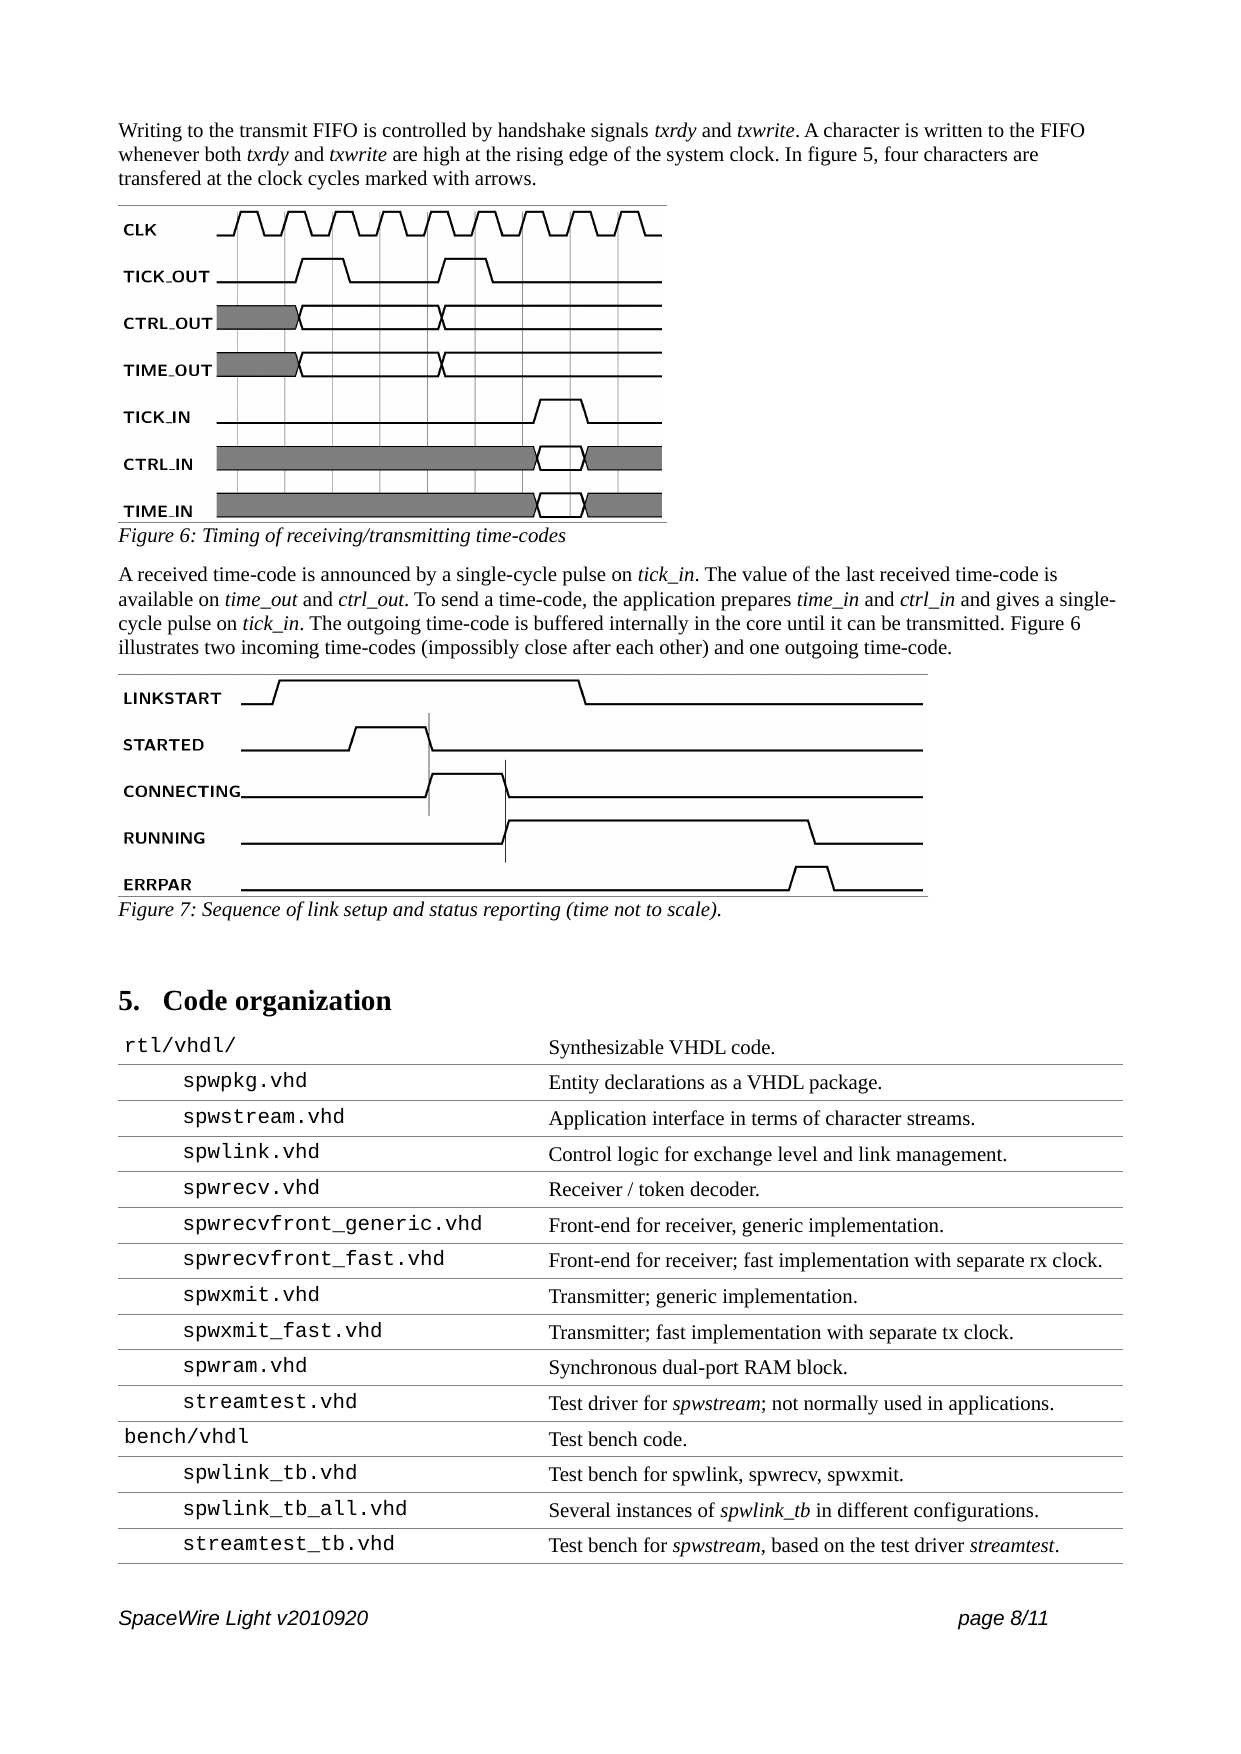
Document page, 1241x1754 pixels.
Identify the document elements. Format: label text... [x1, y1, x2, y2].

table_cell spwrecvfront_generic.vhd [177, 1208, 542, 1242]
table_cell streamtest.vhd [177, 1386, 542, 1421]
text [118, 675, 928, 896]
table_cell [118, 1172, 177, 1207]
table_cell [118, 1493, 177, 1527]
table_cell spwxmit.vhd [177, 1279, 542, 1314]
text Writing to the transmit FIFO is controlled by handshake signals txrdy and txwrite. A character is written to the FIFO whenever both txrdy and txwrite are high at the rising edge of the system clock. In figure 5, four characters are transfered at the clock cycles marked with arrows. [118, 118, 1122, 190]
table_cell spwlink_tb_all.vhd [177, 1493, 542, 1527]
table_cell Transmitter; fast implementation with separate tx clock. [543, 1315, 1123, 1349]
table_cell Test bench for spwstream, based on the test driver streamtest. [543, 1529, 1123, 1563]
table_cell [118, 1529, 177, 1563]
table_cell spwrecvfront_fast.vhd [177, 1244, 542, 1278]
table_cell [118, 1386, 177, 1421]
table_cell [118, 1457, 177, 1492]
table_cell spwstream.vhd [177, 1101, 542, 1136]
table_cell Synchronous dual-port RAM block. [543, 1350, 1123, 1385]
table_cell Several instances of spwlink_tb in different configurations. [543, 1493, 1123, 1527]
table_cell Front-end for receiver, generic implementation. [543, 1208, 1123, 1242]
table_cell Test bench for spwlink, spwrecv, spwxmit. [543, 1457, 1123, 1492]
table_cell [118, 1244, 177, 1278]
table_cell Test bench code. [543, 1422, 1123, 1456]
table_cell [118, 1350, 177, 1385]
picture [121, 677, 926, 894]
table_cell spwpkg.vhd [177, 1065, 542, 1100]
table_cell [118, 1065, 177, 1100]
table_cell bench/vhdl [118, 1422, 542, 1456]
table_cell streamtest_tb.vhd [177, 1529, 542, 1563]
table_cell [118, 1208, 177, 1242]
text [118, 206, 667, 522]
picture [121, 209, 664, 520]
table_cell Entity declarations as a VHDL package. [543, 1065, 1123, 1100]
subtitle Code organization [118, 983, 1122, 1016]
table_cell [118, 1315, 177, 1349]
table_cell spwxmit_fast.vhd [177, 1315, 542, 1349]
table_cell spwlink_tb.vhd [177, 1457, 542, 1492]
table_cell Control logic for exchange level and link management. [543, 1137, 1123, 1171]
table_cell spwlink.vhd [177, 1137, 542, 1171]
table_cell [118, 1101, 177, 1136]
table_cell spwram.vhd [177, 1350, 542, 1385]
table_cell spwrecv.vhd [177, 1172, 542, 1207]
table_cell [118, 1137, 177, 1171]
table_cell [118, 1279, 177, 1314]
text Figure 6: Timing of receiving/transmitting time-codes [118, 523, 667, 547]
table_header Synthesizable VHDL code. [543, 1029, 1123, 1064]
table_cell Application interface in terms of character streams. [543, 1101, 1123, 1136]
text Figure 7: Sequence of link setup and status reporting (time not to scale). [118, 897, 928, 921]
table_cell Front-end for receiver; fast implementation with separate rx clock. [543, 1244, 1123, 1278]
table_cell Transmitter; generic implementation. [543, 1279, 1123, 1314]
table_cell Test driver for spwstream; not normally used in applications. [543, 1386, 1123, 1421]
table_header rtl/vhdl/ [118, 1029, 542, 1064]
table_cell Receiver / token decoder. [543, 1172, 1123, 1207]
text A received time-code is announced by a single-cycle pulse on tick_in. The value of the last received time-code is available on time_out and ctrl_out. To send a time-code, the application prepares time_in and ctrl_in and gives a single-cycle pulse on tick_in. The outgoing time-code is buffered internally in the core until it can be transmitted. Figure 6 illustrates two incoming time-codes (impossibly close after each other) and one outgoing time-code. [118, 190, 1122, 659]
